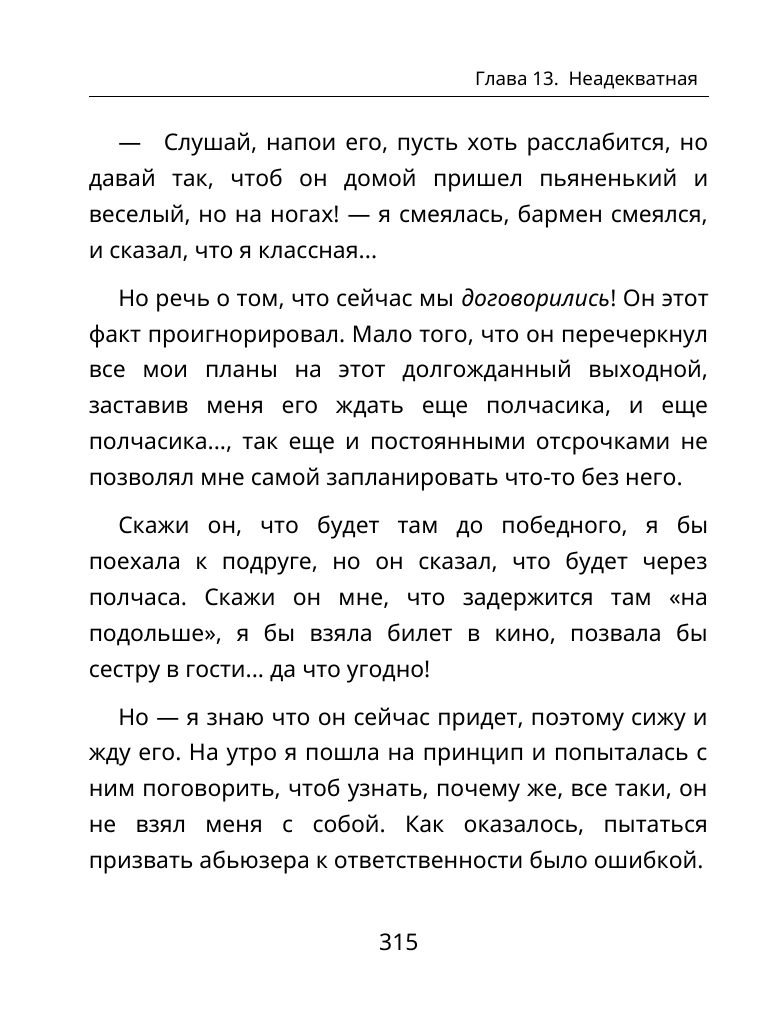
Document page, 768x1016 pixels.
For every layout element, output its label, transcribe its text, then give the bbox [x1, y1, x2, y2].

text Но — я знаю что он сейчас придет, поэтому сижу и жду его. На утро я пошла на принцип и попыталась с ним поговорить, чтоб узнать, почему же, все таки, он не взял меня с собой. Как оказалось, пытаться призвать абьюзера к ответственности было ошибкой. [88, 700, 709, 875]
text Скажи он, что будет там до победного, я бы поехала к подруге, но он сказал, что будет через полчаса. Скажи он мне, что задержится там «на подольше», я бы взяла билет в кино, позвала бы сестру в гости... да что угодно! [88, 509, 709, 684]
list Слушай, напои его, пусть хоть расслабится, но давай так, чтоб он домой пришел пьяненький и веселый, но на ногах! — я смеялась, бармен смеялся, и сказал, что я классная... [88, 126, 709, 265]
text Но речь о том, что сейчас мы договорились! Он этот факт проигнорировал. Мало того, что он перечеркнул все мои планы на этот долгожданный выходной, заставив меня его ждать еще полчасика, и еще полчасика..., так еще и постоянными отсрочками не позволял мне самой запланировать что-то без него. [88, 282, 709, 492]
